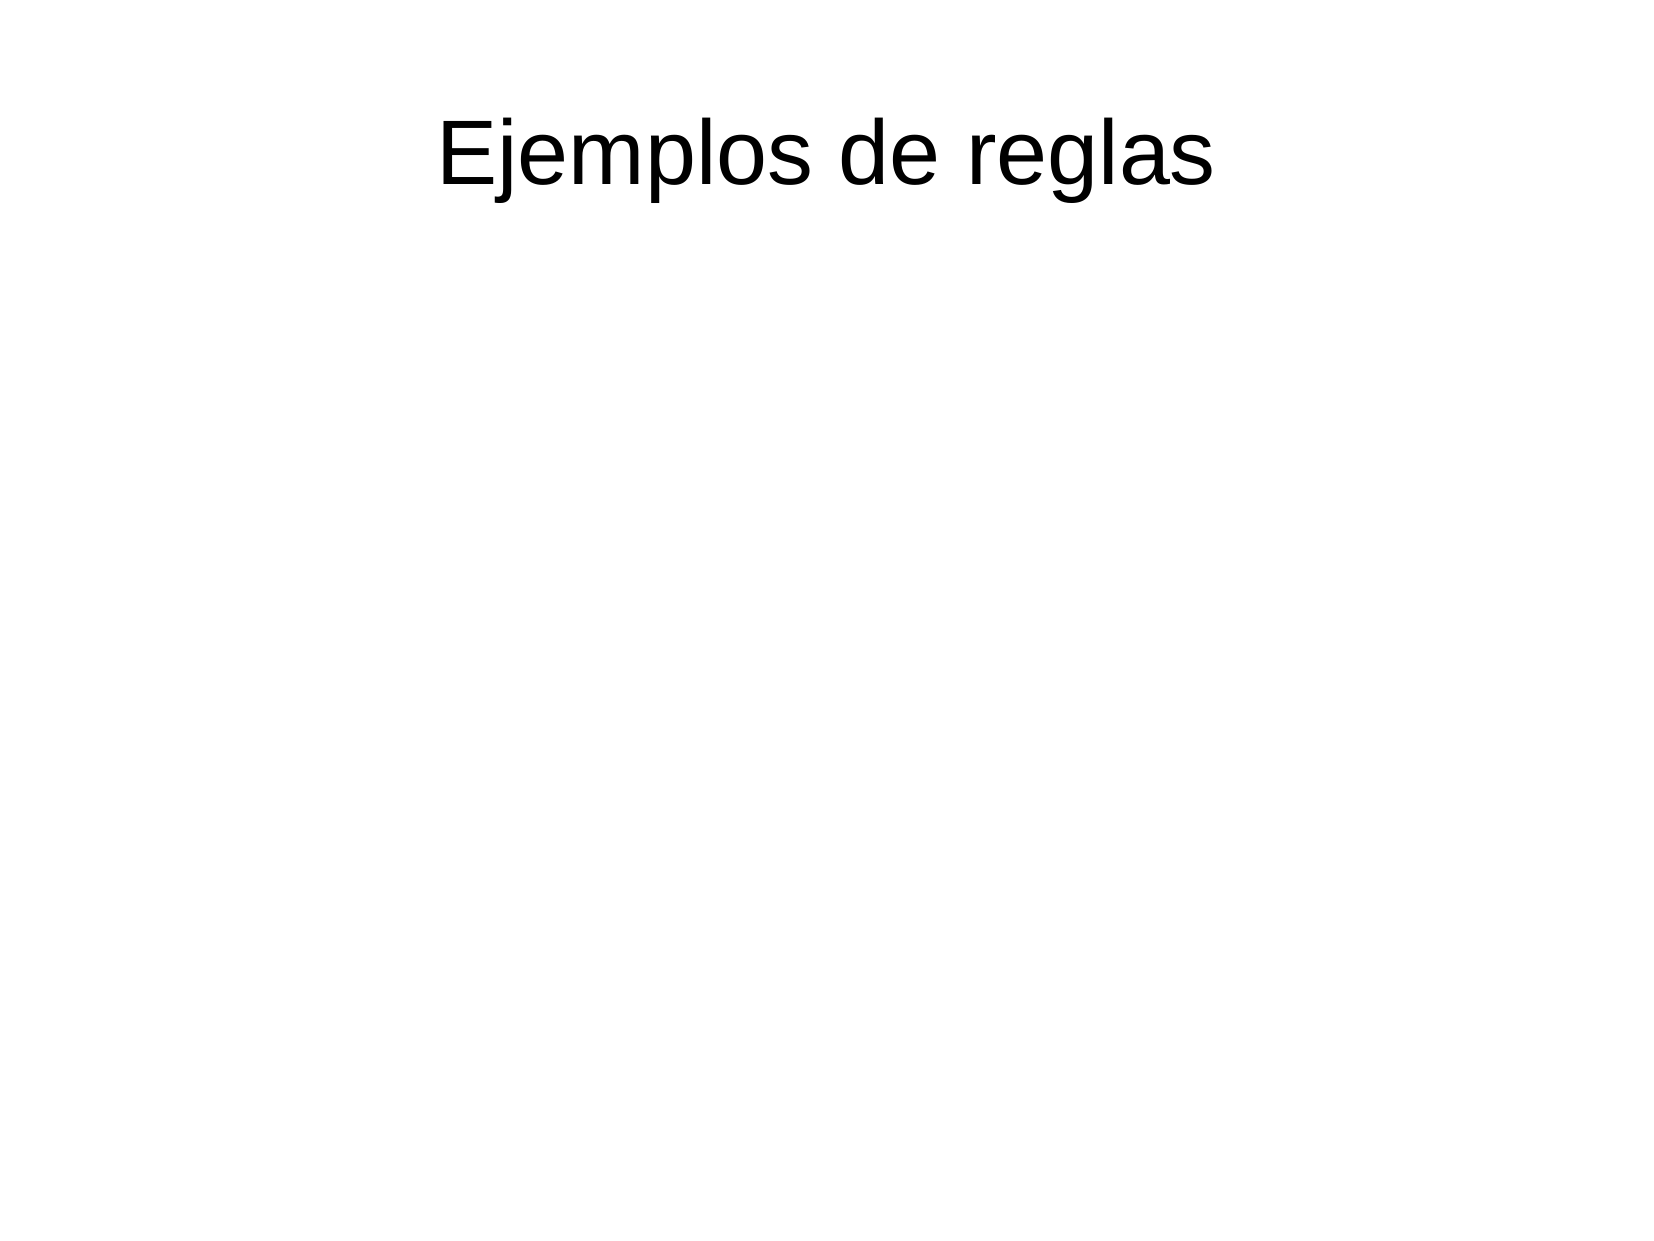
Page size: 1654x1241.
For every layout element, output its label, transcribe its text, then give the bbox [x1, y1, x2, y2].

title Ejemplos de reglas [82, 49, 1571, 257]
